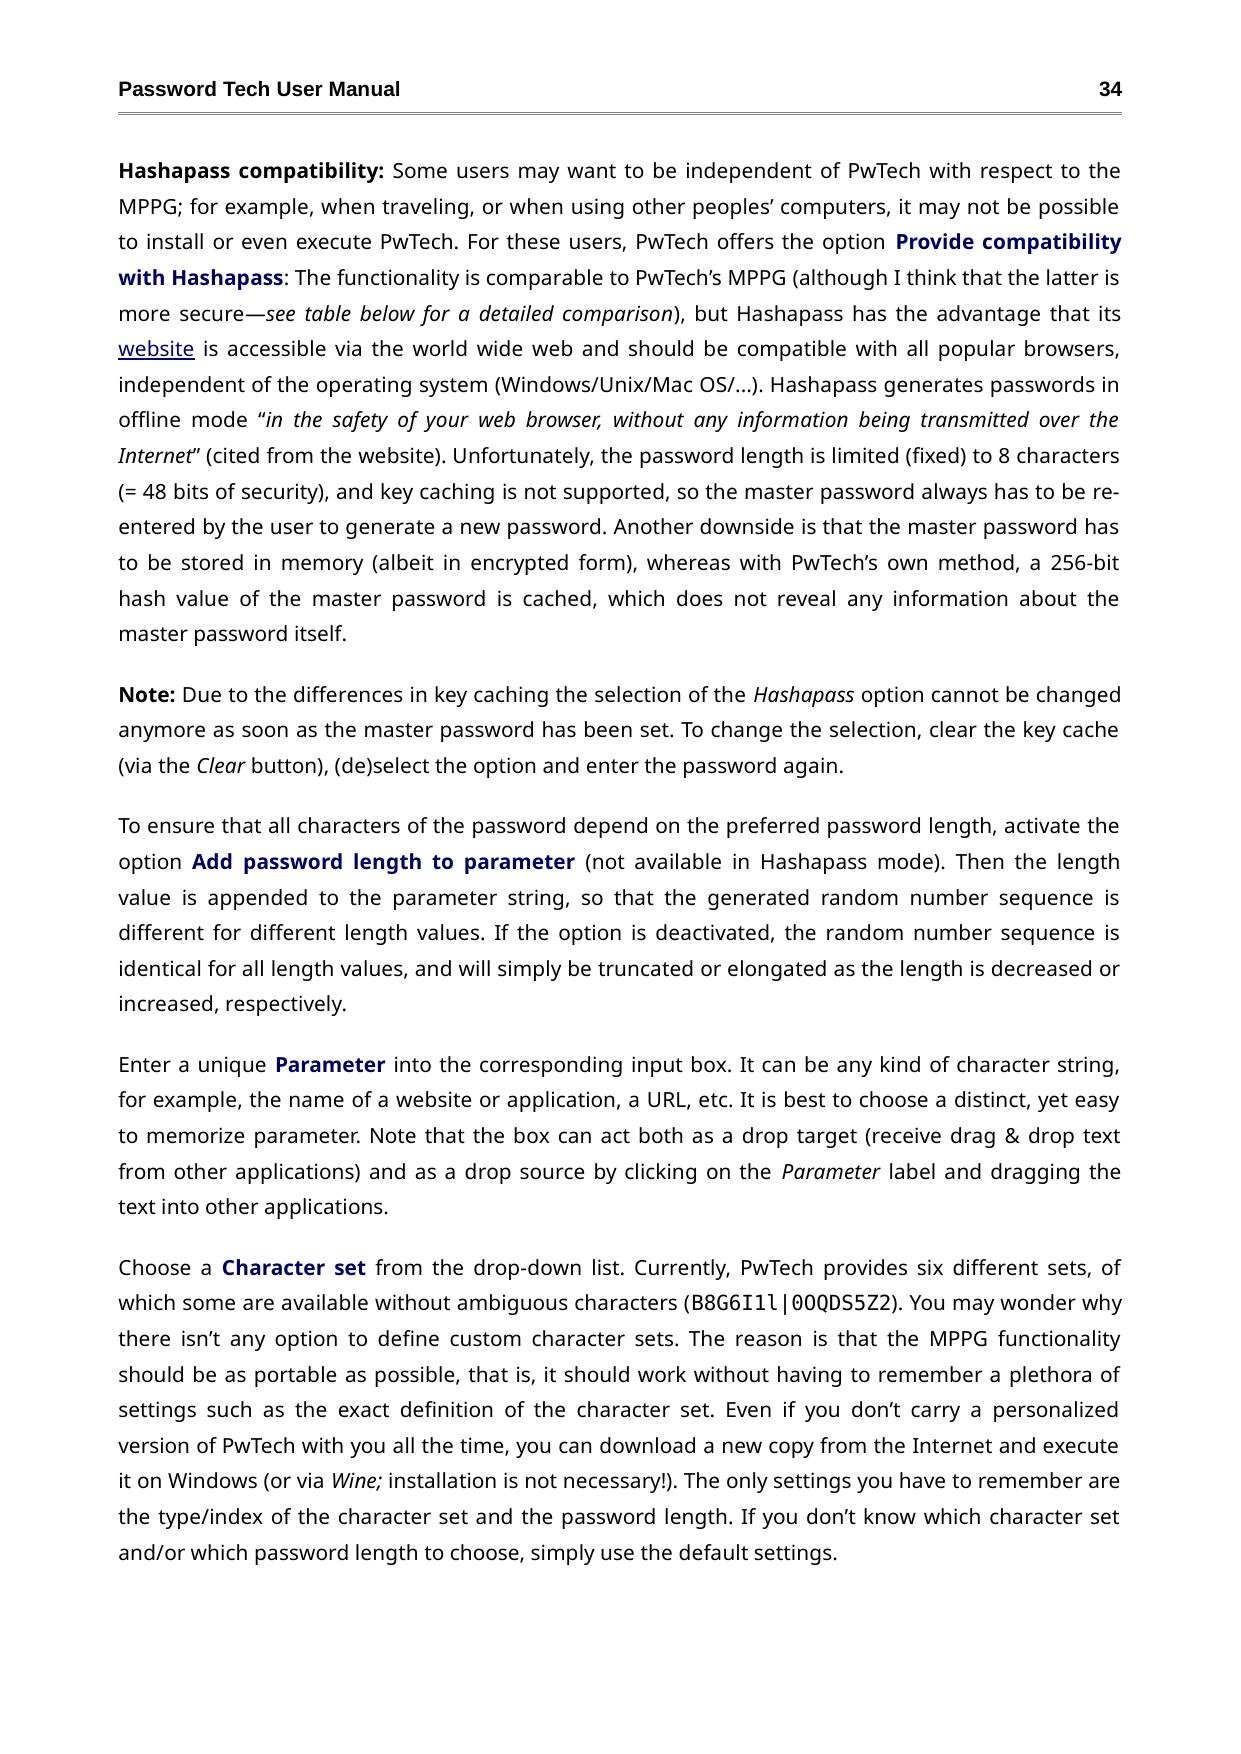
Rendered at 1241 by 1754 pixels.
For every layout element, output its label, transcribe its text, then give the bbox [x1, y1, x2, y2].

text Hashapass compatibility: Some users may want to be independent of PwTech with respect to the MPPG; for example, when traveling, or when using other peoples’ computers, it may not be possible to install or even execute PwTech. For these users, PwTech offers the option Provide compatibility with Hashapass: The functionality is comparable to PwTech’s MPPG (although I think that the latter is more secure—see table below for a detailed comparison), but Hashapass has the advantage that its website is accessible via the world wide web and should be compatible with all popular browsers, independent of the operating system (Windows/Unix/Mac OS/...). Hashapass generates passwords in offline mode “in the safety of your web browser, without any information being transmitted over the Internet” (cited from the website). Unfortunately, the password length is limited (fixed) to 8 characters (= 48 bits of security), and key caching is not supported, so the master password always has to be re-entered by the user to generate a new password. Another downside is that the master password has to be stored in memory (albeit in encrypted form), whereas with PwTech’s own method, a 256-bit hash value of the master password is cached, which does not reveal any information about the master password itself. [118, 156, 1122, 648]
text Note: Due to the differences in key caching the selection of the Hashapass option cannot be changed anymore as soon as the master password has been set. To change the selection, clear the key cache (via the Clear button), (de)select the option and enter the password again. [118, 679, 1122, 779]
text Choose a Character set from the drop-down list. Currently, PwTech provides six different sets, of which some are available without ambiguous characters (B8G6I1l|0OQDS5Z2). You may wonder why there isn’t any option to define custom character sets. The reason is that the MPPG functionality should be as portable as possible, that is, it should work without having to remember a plethora of settings such as the exact definition of the character set. Even if you don’t carry a personalized version of PwTech with you all the time, you can download a new copy from the Internet and execute it on Windows (or via Wine; installation is not necessary!). The only settings you have to remember are the type/index of the character set and the password length. If you don’t know which character set and/or which password length to choose, simply use the default settings. [118, 1253, 1122, 1566]
text To ensure that all characters of the password depend on the preferred password length, activate the option Add password length to parameter (not available in Hashapass mode). Then the length value is appended to the parameter string, so that the generated random number sequence is different for different length values. If the option is deactivated, the random number sequence is identical for all length values, and will simply be truncated or elongated as the length is decreased or increased, respectively. [118, 811, 1122, 1018]
text Enter a unique Parameter into the corresponding input box. It can be any kind of character string, for example, the name of a website or application, a URL, etc. It is best to choose a distinct, yet easy to memorize parameter. Note that the box can act both as a drop target (receive drag & drop text from other applications) and as a drop source by clicking on the Parameter label and dragging the text into other applications. [118, 1050, 1122, 1221]
